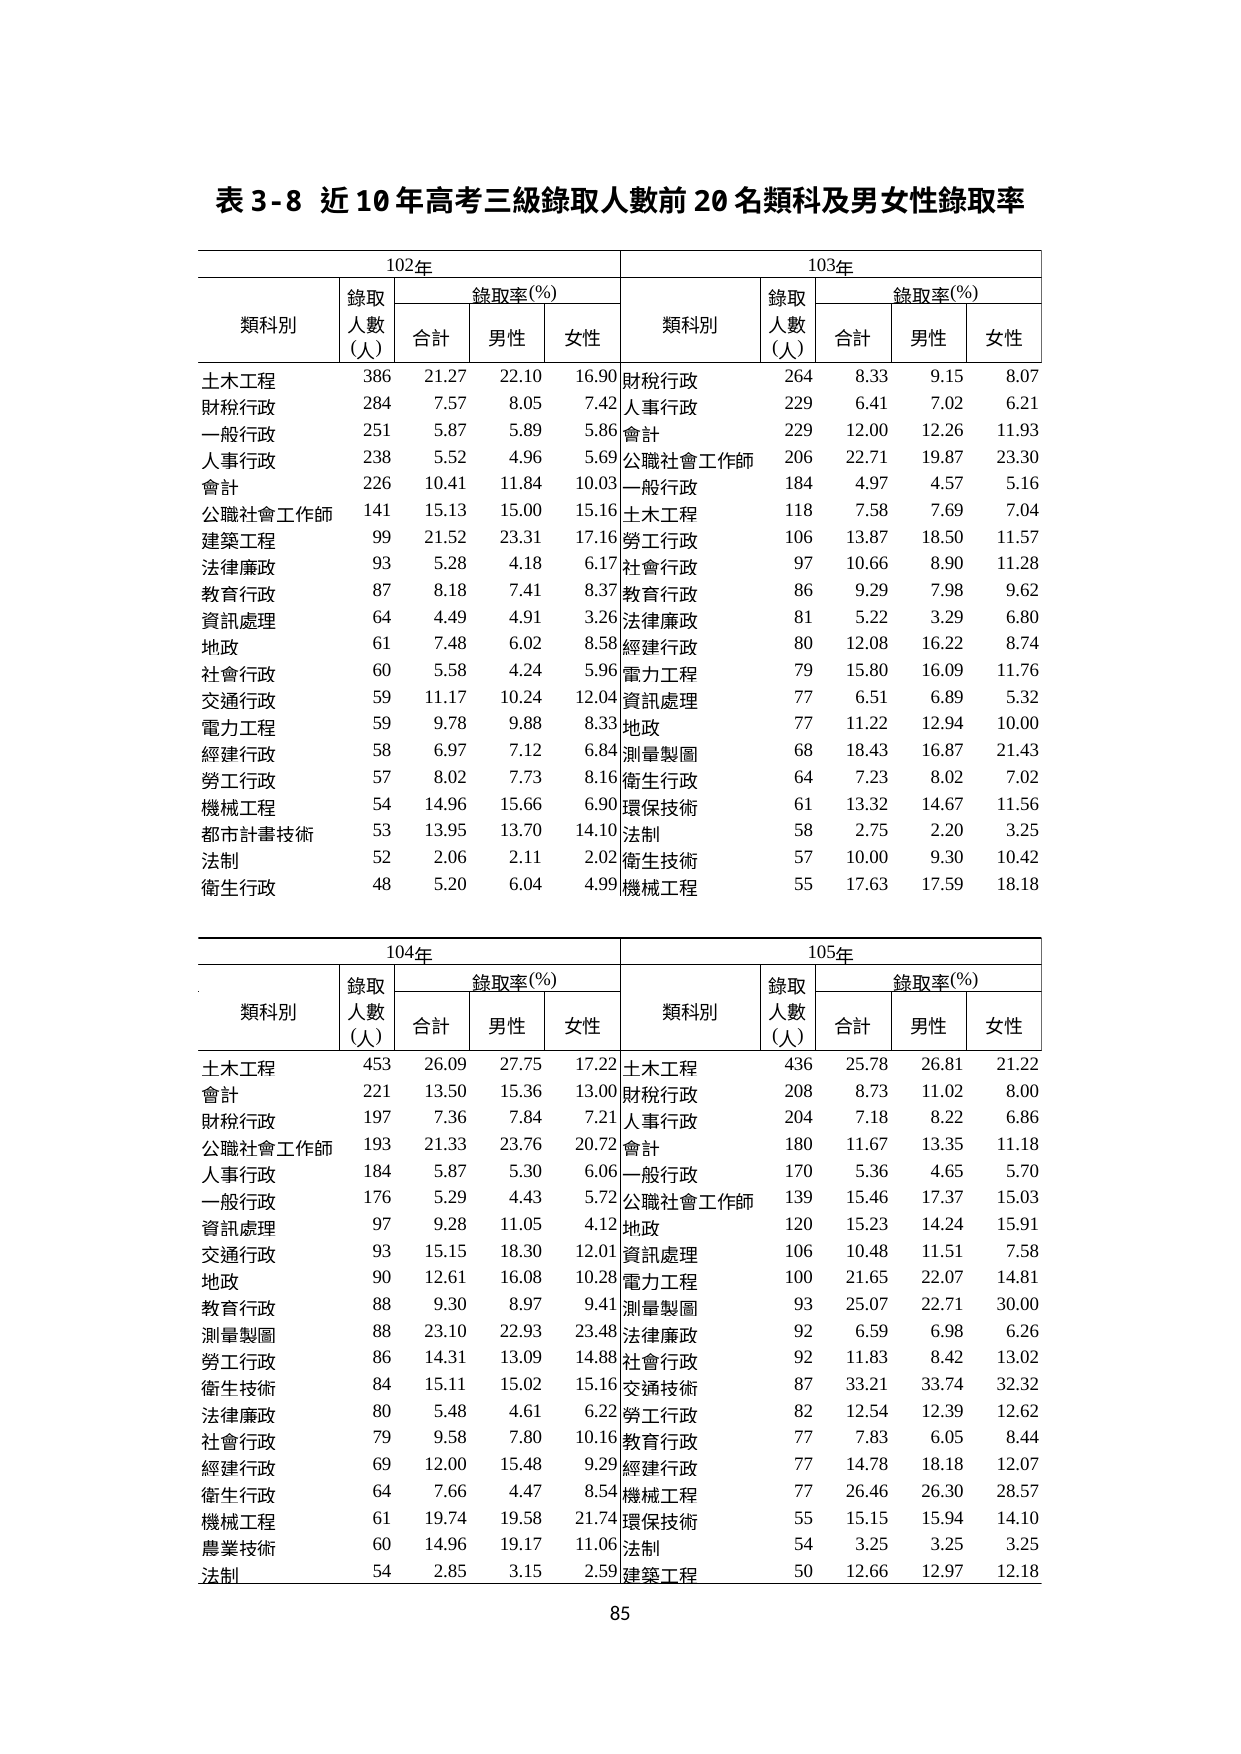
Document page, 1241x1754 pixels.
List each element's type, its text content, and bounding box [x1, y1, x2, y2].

text 表3-8 近10年高考三級錄取人數前20名類科及男女性錄取率 [187, 157, 1053, 219]
